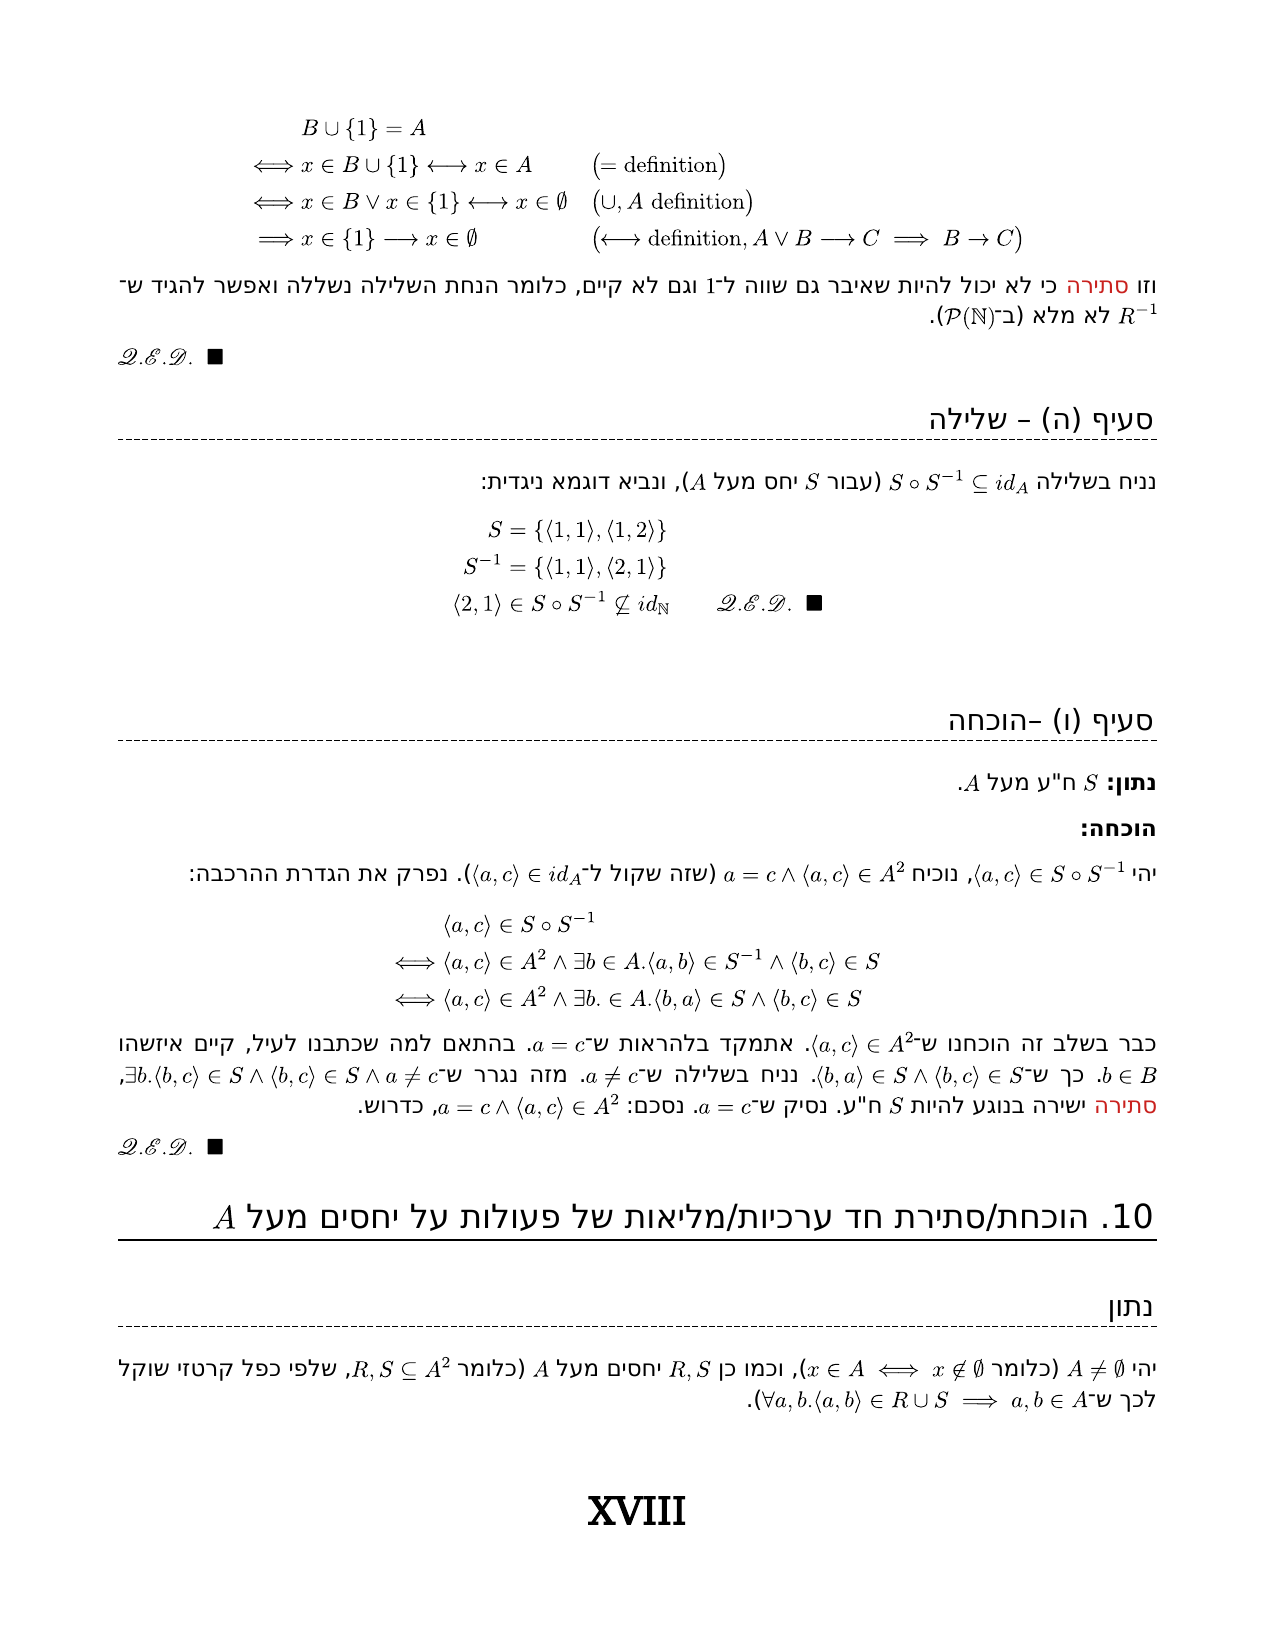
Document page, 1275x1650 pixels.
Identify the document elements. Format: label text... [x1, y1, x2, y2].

text יהי (כלומר ), וכמו כן יחסים מעל (כלומר , שלפי כפל קרטזי שוקל לכך ש־). [118, 1355, 1157, 1413]
text וזו סתירה כי לא יכול להיות שאיבר גם שווה ל־ וגם לא קיים, כלומר הנחת השלילה נשללה ואפשר להגיד ש־ לא מלא (ב־). [118, 272, 1157, 330]
subtitle 10. הוכחת/סתירת חד ערכיות/מליאות של פעולות על יחסים מעל [118, 1195, 1157, 1239]
subtitle נתון [118, 1286, 1157, 1326]
text הוכחה: [118, 815, 1157, 841]
text כבר בשלב זה הוכחנו ש־. אתמקד בלהראות ש־. בהתאם למה שכתבנו לעיל, קיים איזשהו . כך ש־. נניח בשלילה ש־. מזה נגרר ש־, סתירה ישירה בנוגע להיות ח"ע. נסיק ש־. נסכם: , כדרוש. [118, 1030, 1157, 1120]
text יהי , נוכיח (שזה שקול ל־). נפרק את הגדרת ההרכבה: [118, 860, 1157, 887]
subtitle סעיף (ה) – שלילה [118, 399, 1157, 439]
subtitle סעיף (ו) –הוכחה [118, 700, 1157, 740]
text נניח בשלילה (עבור יחס מעל ), ונביא דוגמא ניגדית: [118, 468, 1157, 495]
text נתון: ח"ע מעל . [118, 769, 1157, 796]
